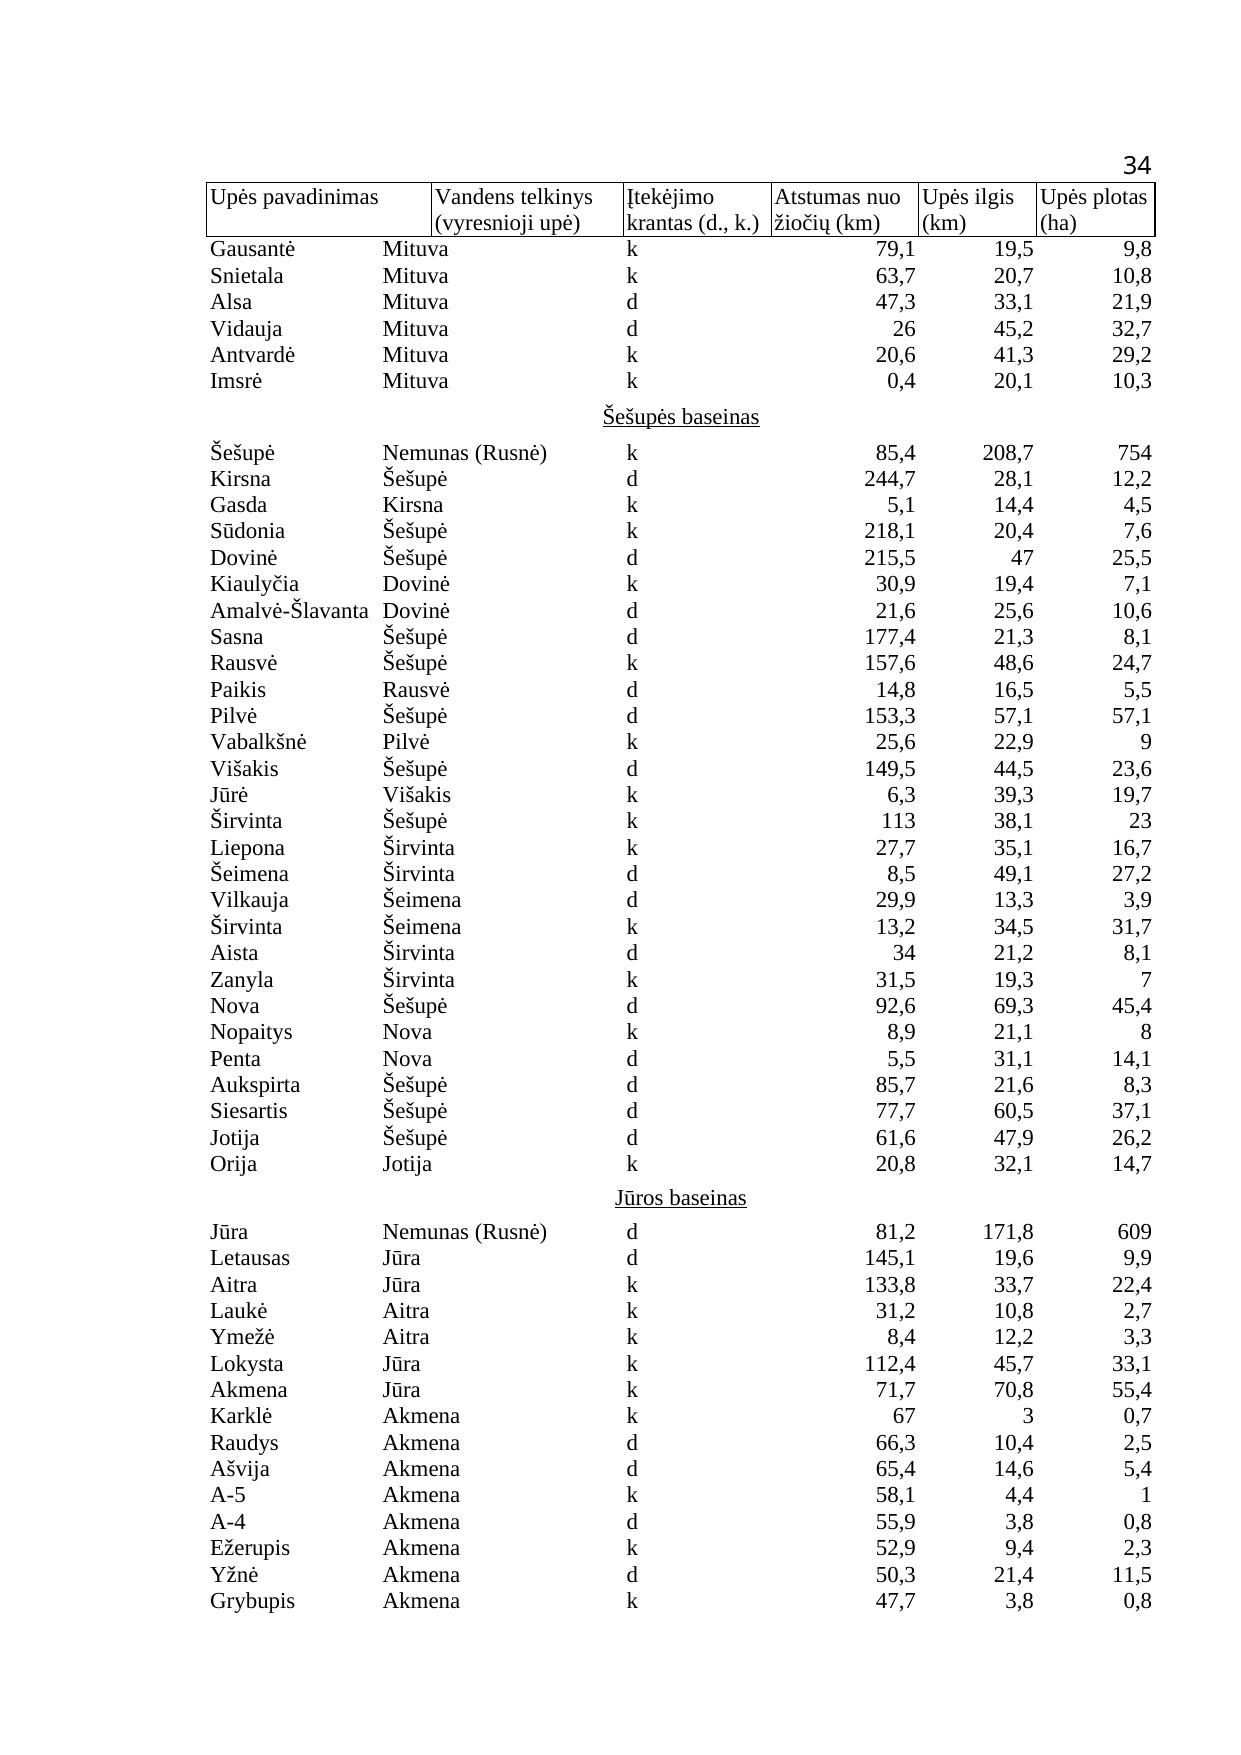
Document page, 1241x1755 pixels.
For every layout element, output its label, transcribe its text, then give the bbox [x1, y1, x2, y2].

table_cell Mituva [379, 341, 623, 367]
table_cell Vidauja [207, 315, 379, 341]
table_cell 44,5 [919, 755, 1037, 781]
table_cell Jotija [379, 1150, 623, 1176]
table_cell 31,7 [1037, 913, 1155, 939]
table_cell 20,6 [771, 341, 919, 367]
table_cell Šeimena [207, 860, 379, 887]
table_cell 215,5 [771, 544, 919, 570]
table_cell 218,1 [771, 518, 919, 544]
table_cell 23 [1037, 808, 1155, 834]
table_cell Amalvė-Šlavanta [207, 597, 379, 623]
table_cell 9,4 [919, 1534, 1037, 1561]
table_cell Aitra [379, 1297, 623, 1323]
table_cell Orija [207, 1150, 379, 1176]
table_cell 29,2 [1037, 341, 1155, 367]
table_cell Šešupė [379, 1098, 623, 1124]
table_cell 65,4 [771, 1455, 919, 1482]
table_cell 3,8 [919, 1587, 1037, 1613]
table_cell 14,8 [771, 676, 919, 702]
table_cell 63,7 [771, 262, 919, 288]
table_cell 67 [771, 1403, 919, 1429]
table_cell k [623, 913, 771, 939]
table_cell 85,7 [771, 1071, 919, 1097]
table_cell k [623, 439, 771, 465]
table_cell 19,4 [919, 570, 1037, 597]
table_cell k [623, 1324, 771, 1350]
table_cell 55,4 [1037, 1376, 1155, 1402]
table_cell 92,6 [771, 992, 919, 1018]
table_cell Nemunas (Rusnė) [379, 1218, 623, 1244]
table_cell Rausvė [379, 676, 623, 702]
table_cell 32,7 [1037, 315, 1155, 341]
table_cell k [623, 834, 771, 860]
table_cell Nova [379, 1018, 623, 1045]
table_cell k [623, 1482, 771, 1508]
table_cell Akmena [379, 1534, 623, 1561]
table_cell Penta [207, 1045, 379, 1071]
table_cell 10,6 [1037, 597, 1155, 623]
table_cell 5,5 [771, 1045, 919, 1071]
table_cell 10,8 [1037, 262, 1155, 288]
table_cell 2,5 [1037, 1429, 1155, 1455]
table_cell 12,2 [919, 1324, 1037, 1350]
table_cell 34,5 [919, 913, 1037, 939]
table_cell Šešupė [379, 518, 623, 544]
table_cell k [623, 781, 771, 807]
table_cell Mituva [379, 288, 623, 314]
table_cell k [623, 1271, 771, 1297]
table_cell 33,1 [1037, 1350, 1155, 1376]
table_cell 34 [771, 939, 919, 966]
table_cell 3 [919, 1403, 1037, 1429]
table_cell 20,4 [919, 518, 1037, 544]
table_cell 0,8 [1037, 1587, 1155, 1613]
table_cell 754 [1037, 439, 1155, 465]
table_cell d [623, 887, 771, 913]
table_cell k [623, 237, 771, 262]
table_cell Mituva [379, 367, 623, 394]
table_cell Akmena [379, 1429, 623, 1455]
table_cell 58,1 [771, 1482, 919, 1508]
table_cell 33,1 [919, 288, 1037, 314]
table_cell 13,2 [771, 913, 919, 939]
table_cell 2,3 [1037, 1534, 1155, 1561]
table_cell d [623, 288, 771, 314]
table_cell 3,3 [1037, 1324, 1155, 1350]
table_cell d [623, 1045, 771, 1071]
table_cell Akmena [379, 1587, 623, 1613]
table_cell Nemunas (Rusnė) [379, 439, 623, 465]
table_cell k [623, 1018, 771, 1045]
table_cell k [623, 1534, 771, 1561]
table_cell 19,7 [1037, 781, 1155, 807]
table_cell 8,4 [771, 1324, 919, 1350]
table_cell 8,3 [1037, 1071, 1155, 1097]
table_cell Akmena [379, 1482, 623, 1508]
table_cell 55,9 [771, 1508, 919, 1534]
table_cell Yžnė [207, 1561, 379, 1587]
table_cell d [623, 1124, 771, 1150]
table_cell 70,8 [919, 1376, 1037, 1402]
table_cell k [623, 341, 771, 367]
table_cell Mituva [379, 262, 623, 288]
table_cell k [623, 1297, 771, 1323]
table_cell 7,6 [1037, 518, 1155, 544]
table_cell 12,2 [1037, 465, 1155, 491]
table_cell 0,7 [1037, 1403, 1155, 1429]
table_cell d [623, 544, 771, 570]
table_cell 48,6 [919, 649, 1037, 676]
table_cell Kirsna [207, 465, 379, 491]
table_cell 177,4 [771, 623, 919, 649]
table_cell Lokysta [207, 1350, 379, 1376]
table_cell Šešupės baseinas [207, 394, 1155, 438]
table_cell Jūra [379, 1350, 623, 1376]
table_cell d [623, 702, 771, 728]
table_cell Imsrė [207, 367, 379, 394]
table_cell Širvinta [379, 939, 623, 966]
table_cell 171,8 [919, 1218, 1037, 1244]
table_cell 27,7 [771, 834, 919, 860]
table_header Upės plotas (ha) [1037, 183, 1154, 236]
table_cell Jotija [207, 1124, 379, 1150]
table_cell d [623, 1244, 771, 1271]
table_cell Sasna [207, 623, 379, 649]
table_cell 21,6 [771, 597, 919, 623]
table_cell 8,5 [771, 860, 919, 887]
table_cell Alsa [207, 288, 379, 314]
table_cell 21,4 [919, 1561, 1037, 1587]
table_cell 30,9 [771, 570, 919, 597]
table_cell Jūrė [207, 781, 379, 807]
table_cell 60,5 [919, 1098, 1037, 1124]
table_cell Vabalkšnė [207, 729, 379, 755]
table_cell Širvinta [379, 834, 623, 860]
table_cell Pilvė [207, 702, 379, 728]
table_cell 31,1 [919, 1045, 1037, 1071]
table_cell 47,7 [771, 1587, 919, 1613]
table_cell 45,2 [919, 315, 1037, 341]
table_cell Rausvė [207, 649, 379, 676]
table_cell 9 [1037, 729, 1155, 755]
table_cell 149,5 [771, 755, 919, 781]
table_cell 35,1 [919, 834, 1037, 860]
table_cell Višakis [379, 781, 623, 807]
table_cell 10,8 [919, 1297, 1037, 1323]
table_cell Šeimena [379, 913, 623, 939]
table_cell 27,2 [1037, 860, 1155, 887]
table_cell Dovinė [207, 544, 379, 570]
table_cell Siesartis [207, 1098, 379, 1124]
table_header Atstumas nuo žiočių (km) [772, 183, 918, 236]
table_cell Sūdonia [207, 518, 379, 544]
table_cell 26 [771, 315, 919, 341]
table_cell k [623, 1150, 771, 1176]
table_cell 79,1 [771, 237, 919, 262]
table_cell d [623, 1098, 771, 1124]
table_cell Gasda [207, 491, 379, 518]
table_cell 57,1 [1037, 702, 1155, 728]
table_cell 9,8 [1037, 237, 1155, 262]
table_cell Kirsna [379, 491, 623, 518]
table_cell Aitra [379, 1324, 623, 1350]
table_cell Šešupė [379, 1124, 623, 1150]
table_cell Šeimena [379, 887, 623, 913]
table_cell 4,5 [1037, 491, 1155, 518]
table_cell d [623, 1218, 771, 1244]
table_cell 81,2 [771, 1218, 919, 1244]
table_header Upės ilgis (km) [919, 183, 1036, 236]
table_header Įtekėjimo krantas (d., k.) [624, 183, 771, 236]
table_cell Ymežė [207, 1324, 379, 1350]
table_cell 112,4 [771, 1350, 919, 1376]
table_cell 47,9 [919, 1124, 1037, 1150]
table_cell 0,4 [771, 367, 919, 394]
table_cell Ašvija [207, 1455, 379, 1482]
table_cell 85,4 [771, 439, 919, 465]
table_cell 19,5 [919, 237, 1037, 262]
table_cell 14,1 [1037, 1045, 1155, 1071]
table_cell k [623, 518, 771, 544]
table_cell 113 [771, 808, 919, 834]
table_cell d [623, 1508, 771, 1534]
table_cell 69,3 [919, 992, 1037, 1018]
table_cell Dovinė [379, 570, 623, 597]
table_cell d [623, 1429, 771, 1455]
table_cell 31,5 [771, 966, 919, 992]
table_cell Akmena [379, 1508, 623, 1534]
table_cell 0,8 [1037, 1508, 1155, 1534]
table_cell 32,1 [919, 1150, 1037, 1176]
table_header Upės pavadinimas [207, 183, 431, 236]
table_cell 13,3 [919, 887, 1037, 913]
table_cell k [623, 729, 771, 755]
table_cell Dovinė [379, 597, 623, 623]
table_cell 208,7 [919, 439, 1037, 465]
table_cell 5,1 [771, 491, 919, 518]
table_cell 10,3 [1037, 367, 1155, 394]
table_cell 21,9 [1037, 288, 1155, 314]
table_cell 26,2 [1037, 1124, 1155, 1150]
table_cell k [623, 367, 771, 394]
table_cell 20,8 [771, 1150, 919, 1176]
table_cell 7,1 [1037, 570, 1155, 597]
table_cell 47,3 [771, 288, 919, 314]
table_cell k [623, 1587, 771, 1613]
table_cell Šešupė [379, 808, 623, 834]
table_cell 25,5 [1037, 544, 1155, 570]
table_cell 38,1 [919, 808, 1037, 834]
table_cell Kiaulyčia [207, 570, 379, 597]
table_cell Akmena [379, 1455, 623, 1482]
table_cell 1 [1037, 1482, 1155, 1508]
table_cell 609 [1037, 1218, 1155, 1244]
table_cell 21,6 [919, 1071, 1037, 1097]
table_cell Mituva [379, 237, 623, 262]
table_cell Snietala [207, 262, 379, 288]
table_cell d [623, 939, 771, 966]
table_cell 157,6 [771, 649, 919, 676]
table_cell k [623, 1350, 771, 1376]
table_cell 19,3 [919, 966, 1037, 992]
table_cell 14,6 [919, 1455, 1037, 1482]
table_cell 45,4 [1037, 992, 1155, 1018]
table_cell 5,5 [1037, 676, 1155, 702]
table_cell 14,7 [1037, 1150, 1155, 1176]
table_cell Aitra [207, 1271, 379, 1297]
table_header Vandens telkinys (vyresnioji upė) [432, 183, 623, 236]
table_cell Grybupis [207, 1587, 379, 1613]
table_cell 77,7 [771, 1098, 919, 1124]
table_cell 153,3 [771, 702, 919, 728]
table_cell 3,8 [919, 1508, 1037, 1534]
table_cell 52,9 [771, 1534, 919, 1561]
table_cell Paikis [207, 676, 379, 702]
table_cell d [623, 465, 771, 491]
table_cell 9,9 [1037, 1244, 1155, 1271]
table_cell d [623, 992, 771, 1018]
table_cell 47 [919, 544, 1037, 570]
table_cell Šešupė [379, 992, 623, 1018]
table_cell Jūra [379, 1376, 623, 1402]
table_cell Aista [207, 939, 379, 966]
table_cell Aukspirta [207, 1071, 379, 1097]
table_cell Nova [207, 992, 379, 1018]
table_cell 19,6 [919, 1244, 1037, 1271]
table_cell 5,4 [1037, 1455, 1155, 1482]
table_cell 23,6 [1037, 755, 1155, 781]
table_cell 29,9 [771, 887, 919, 913]
table_cell 3,9 [1037, 887, 1155, 913]
table_cell Mituva [379, 315, 623, 341]
table_cell 16,7 [1037, 834, 1155, 860]
table_cell 71,7 [771, 1376, 919, 1402]
table_cell Širvinta [207, 913, 379, 939]
table_cell Jūros baseinas [207, 1176, 1155, 1218]
table_cell Antvardė [207, 341, 379, 367]
table_cell Nova [379, 1045, 623, 1071]
table_cell 8 [1037, 1018, 1155, 1045]
table_cell 33,7 [919, 1271, 1037, 1297]
table_cell 57,1 [919, 702, 1037, 728]
table_cell Širvinta [379, 860, 623, 887]
table_cell 41,3 [919, 341, 1037, 367]
table_cell d [623, 755, 771, 781]
table_cell 244,7 [771, 465, 919, 491]
table_cell 10,4 [919, 1429, 1037, 1455]
table_cell d [623, 623, 771, 649]
table_cell Raudys [207, 1429, 379, 1455]
table_cell Širvinta [379, 966, 623, 992]
table_cell Ežerupis [207, 1534, 379, 1561]
table_cell k [623, 262, 771, 288]
table_cell 7 [1037, 966, 1155, 992]
table_cell Akmena [379, 1403, 623, 1429]
table_cell 50,3 [771, 1561, 919, 1587]
table_cell Nopaitys [207, 1018, 379, 1045]
table_cell 8,1 [1037, 623, 1155, 649]
table_cell 25,6 [919, 597, 1037, 623]
table_cell 66,3 [771, 1429, 919, 1455]
table_cell 39,3 [919, 781, 1037, 807]
table_cell 61,6 [771, 1124, 919, 1150]
table_cell 49,1 [919, 860, 1037, 887]
table_cell Vilkauja [207, 887, 379, 913]
table_cell 24,7 [1037, 649, 1155, 676]
table_cell d [623, 860, 771, 887]
table_cell Šešupė [379, 465, 623, 491]
table_cell Karklė [207, 1403, 379, 1429]
table_cell Akmena [379, 1561, 623, 1587]
table_cell 20,7 [919, 262, 1037, 288]
table_cell 28,1 [919, 465, 1037, 491]
table_cell d [623, 597, 771, 623]
table_cell 6,3 [771, 781, 919, 807]
table_cell d [623, 315, 771, 341]
table_cell 8,1 [1037, 939, 1155, 966]
table_cell Širvinta [207, 808, 379, 834]
table_cell Gausantė [207, 237, 379, 262]
table_cell k [623, 491, 771, 518]
table_cell Pilvė [379, 729, 623, 755]
table_cell d [623, 1071, 771, 1097]
table_cell k [623, 1403, 771, 1429]
table_cell Jūra [379, 1271, 623, 1297]
table_cell 22,4 [1037, 1271, 1155, 1297]
table_cell 8,9 [771, 1018, 919, 1045]
table_cell d [623, 676, 771, 702]
table_cell 25,6 [771, 729, 919, 755]
table_cell d [623, 1561, 771, 1587]
table_cell 14,4 [919, 491, 1037, 518]
table_cell k [623, 966, 771, 992]
table_cell 45,7 [919, 1350, 1037, 1376]
table_cell Liepona [207, 834, 379, 860]
table_cell Akmena [207, 1376, 379, 1402]
table_cell Šešupė [379, 755, 623, 781]
table_cell Šešupė [379, 544, 623, 570]
table_cell k [623, 570, 771, 597]
table_cell Višakis [207, 755, 379, 781]
table_cell Jūra [379, 1244, 623, 1271]
table_cell Šešupė [379, 1071, 623, 1097]
table_cell 21,1 [919, 1018, 1037, 1045]
table_cell Jūra [207, 1218, 379, 1244]
table_cell 4,4 [919, 1482, 1037, 1508]
table_cell 31,2 [771, 1297, 919, 1323]
table_cell 11,5 [1037, 1561, 1155, 1587]
table_cell d [623, 1455, 771, 1482]
table_cell Šešupė [379, 623, 623, 649]
table_cell 16,5 [919, 676, 1037, 702]
table_cell 21,2 [919, 939, 1037, 966]
table_cell Laukė [207, 1297, 379, 1323]
table_cell Šešupė [207, 439, 379, 465]
table_cell Šešupė [379, 702, 623, 728]
table_cell k [623, 649, 771, 676]
table_cell k [623, 808, 771, 834]
table_cell 21,3 [919, 623, 1037, 649]
table_cell 22,9 [919, 729, 1037, 755]
table_cell 145,1 [771, 1244, 919, 1271]
table_cell A-4 [207, 1508, 379, 1534]
table_cell 133,8 [771, 1271, 919, 1297]
table_cell k [623, 1376, 771, 1402]
table_cell Zanyla [207, 966, 379, 992]
table_cell Letausas [207, 1244, 379, 1271]
table_cell Šešupė [379, 649, 623, 676]
table_cell 37,1 [1037, 1098, 1155, 1124]
table_cell 20,1 [919, 367, 1037, 394]
table_cell A-5 [207, 1482, 379, 1508]
table_cell 2,7 [1037, 1297, 1155, 1323]
